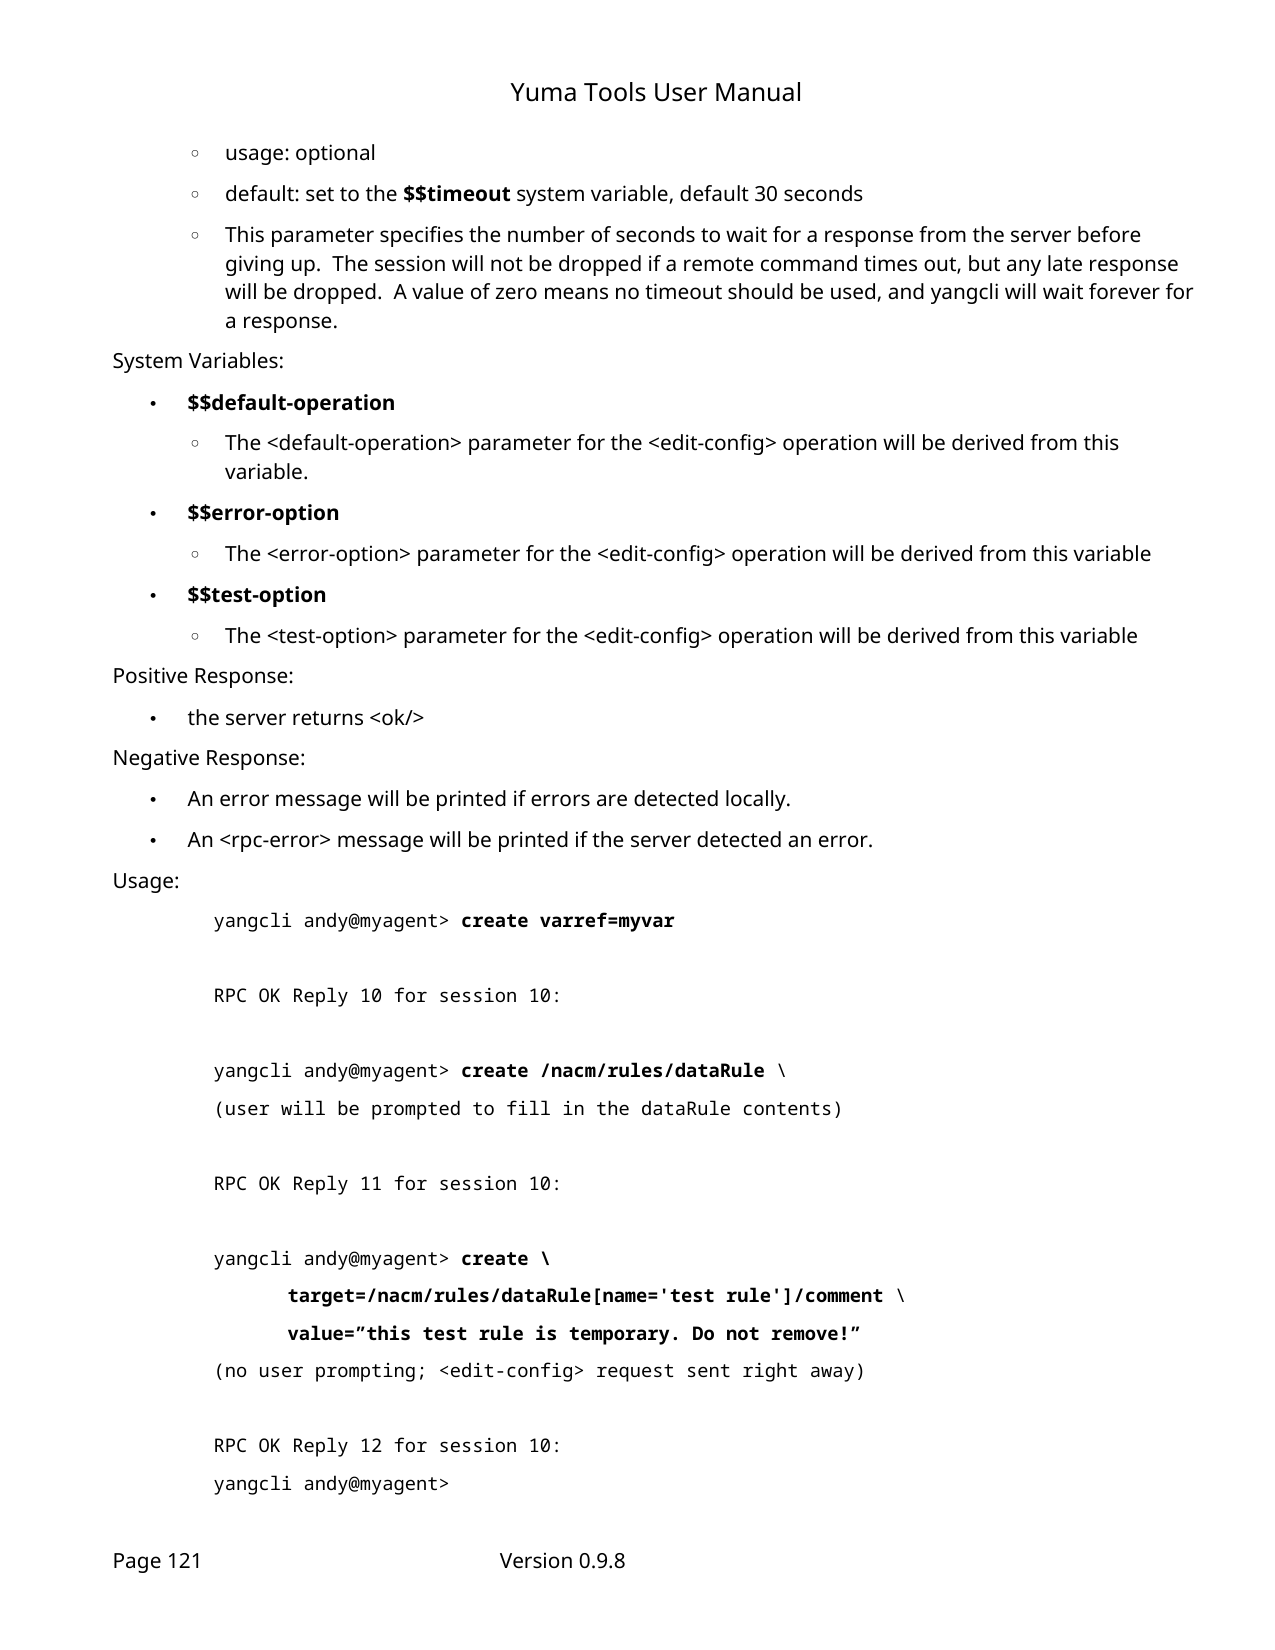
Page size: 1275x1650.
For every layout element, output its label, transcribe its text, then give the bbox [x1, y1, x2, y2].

text yangcli andy@myagent> create \ [139, 1245, 1200, 1270]
text RPC OK Reply 11 for session 10: [139, 1170, 1200, 1195]
list $$test-option [150, 580, 1200, 608]
list This parameter specifies the number of seconds to wait for a response from the server before giving up. The session will not be dropped if a remote command times out, but any late response will be dropped. A value of zero means no timeout should be used, and yangcli will wait forever for a response. [187, 220, 1200, 334]
text yangcli andy@myagent> create varref=myvar [139, 907, 1200, 933]
text (no user prompting; <edit-config> request sent right away) [139, 1357, 1200, 1383]
list The <error-option> parameter for the <edit-config> operation will be derived from this variable [187, 539, 1200, 567]
list An error message will be printed if errors are detected locally. [150, 784, 1200, 813]
text RPC OK Reply 12 for session 10: [139, 1432, 1200, 1458]
list The <test-option> parameter for the <edit-config> operation will be derived from this variable [187, 621, 1200, 649]
list $$error-option [150, 498, 1200, 526]
text yangcli andy@myagent> [139, 1470, 1200, 1495]
text yangcli andy@myagent> create /nacm/rules/dataRule \ [139, 1057, 1200, 1083]
text System Variables: [112, 347, 1200, 375]
list the server returns <ok/> [150, 703, 1200, 731]
text Usage: [112, 866, 1200, 895]
text RPC OK Reply 10 for session 10: [139, 982, 1200, 1008]
list $$default-operation [150, 388, 1200, 416]
text (user will be prompted to fill in the dataRule contents) [139, 1095, 1200, 1120]
list usage: optional [187, 138, 1200, 167]
text value=”this test rule is temporary. Do not remove!” [139, 1320, 1200, 1345]
list The <default-operation> parameter for the <edit-config> operation will be derived from this variable. [187, 428, 1200, 485]
text Negative Response: [112, 743, 1200, 772]
text target=/nacm/rules/dataRule[name='test rule']/comment \ [139, 1282, 1200, 1308]
text Positive Response: [112, 662, 1200, 690]
list An <rpc-error> message will be printed if the server detected an error. [150, 825, 1200, 854]
list default: set to the $$timeout system variable, default 30 seconds [187, 179, 1200, 208]
